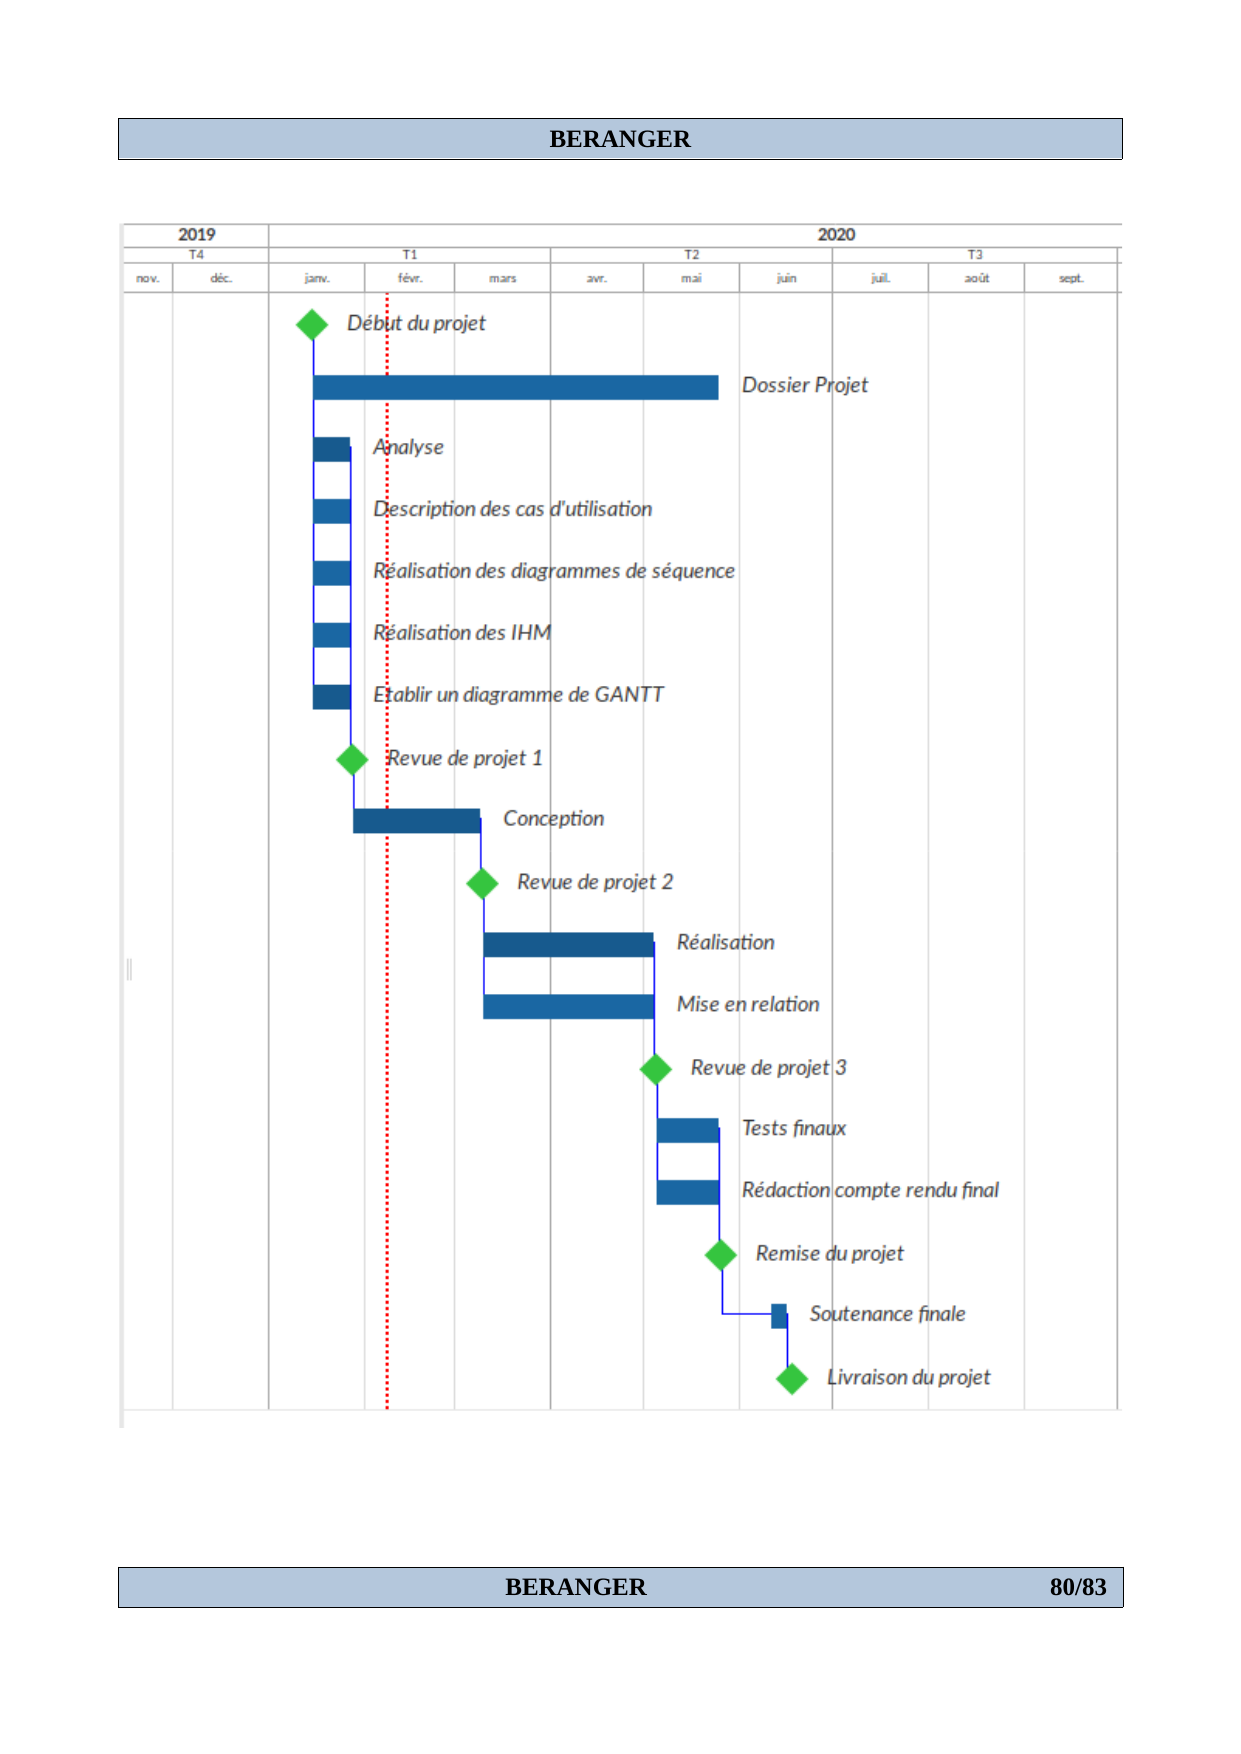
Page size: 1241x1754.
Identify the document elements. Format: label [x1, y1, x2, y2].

picture [118, 216, 1123, 1428]
